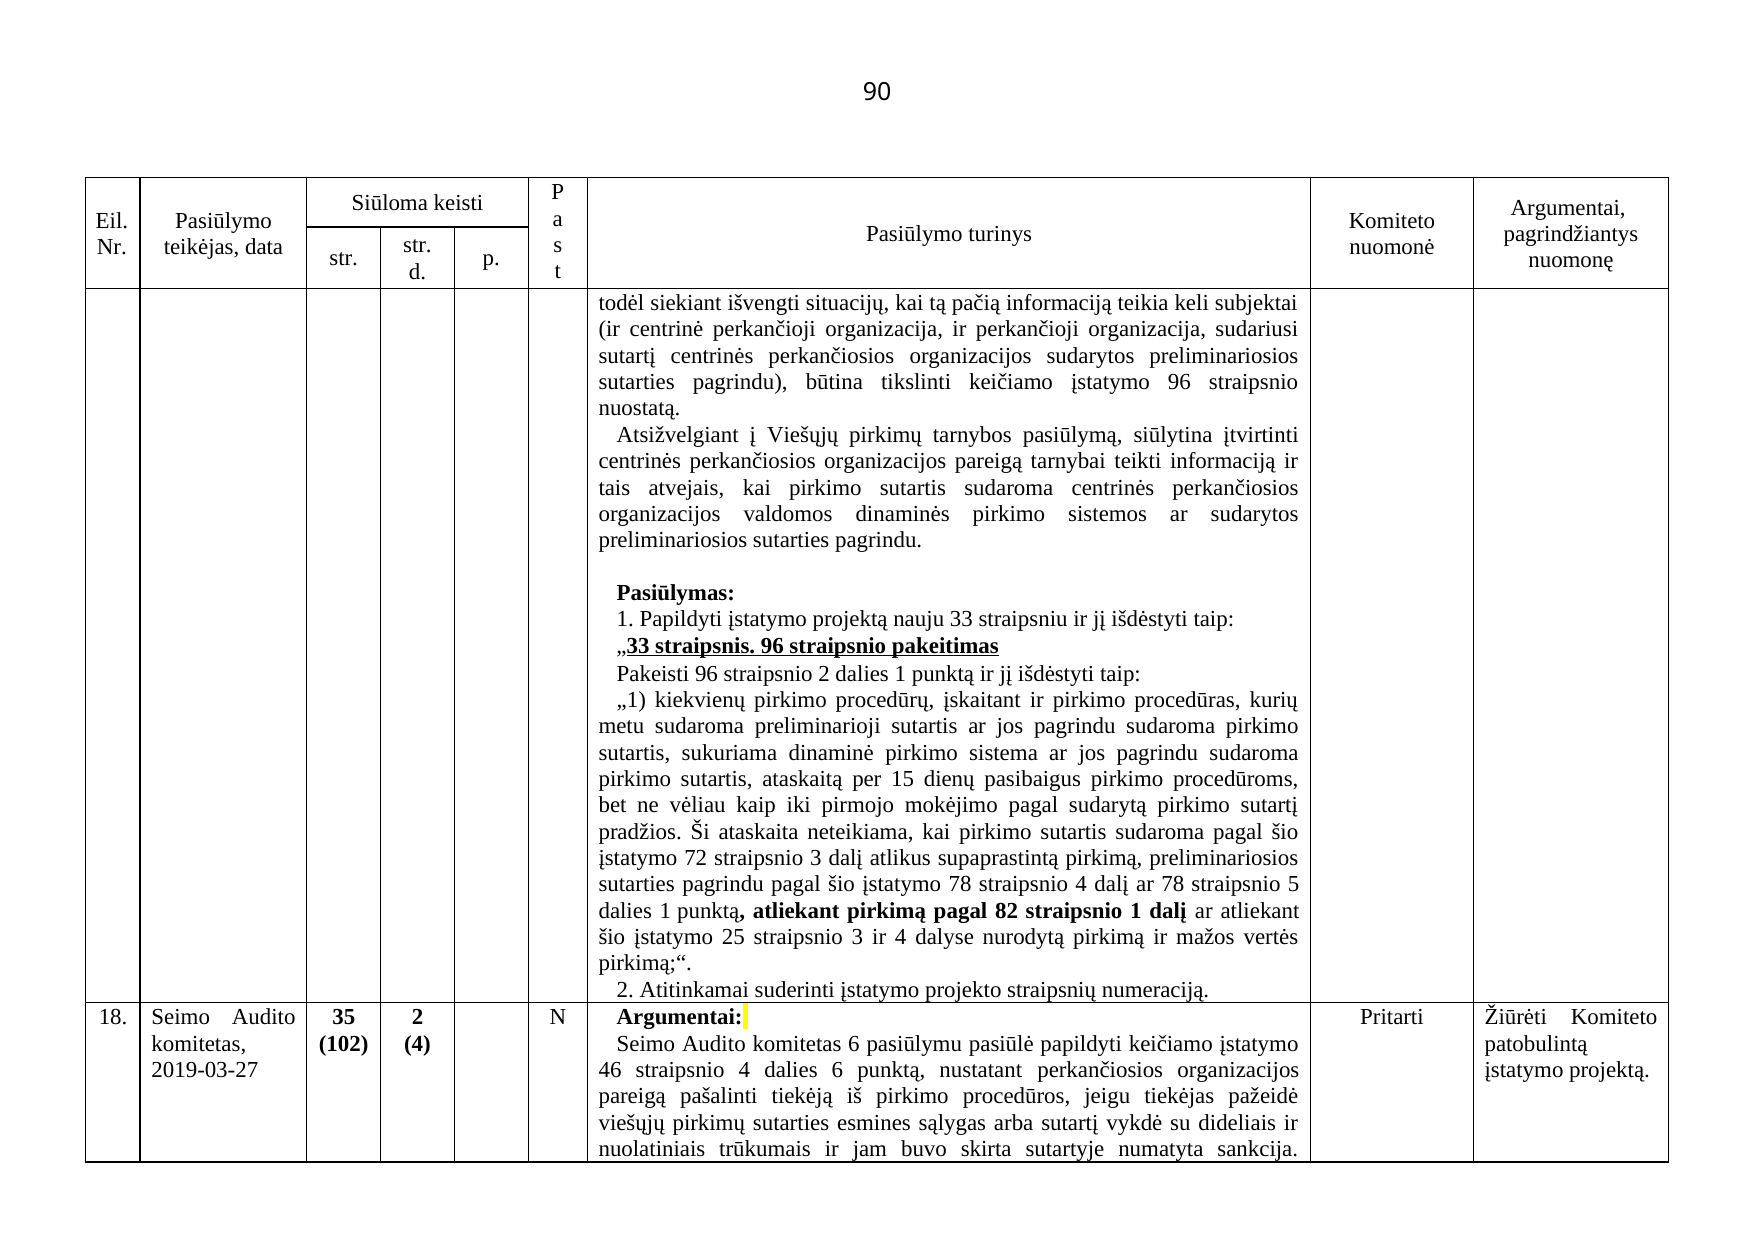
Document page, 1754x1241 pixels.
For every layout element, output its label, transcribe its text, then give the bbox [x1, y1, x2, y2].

table_cell 35 (102) [307, 1003, 380, 1161]
table_cell [455, 289, 528, 1002]
table_header Pasiūlymo teikėjas, data [141, 178, 306, 288]
table_cell Pritarti [1311, 1003, 1473, 1161]
table_cell [307, 289, 380, 1002]
table_cell todėl siekiant išvengti situacijų, kai tą pačią informaciją teikia keli subjektai (ir centrinė perkančioji organizacija, ir perkančioji organizacija, sudariusi sutartį centrinės perkančiosios organizacijos sudarytos preliminariosios sutarties pagrindu), būtina tikslinti keičiamo įstatymo 96 straipsnio nuostatą. Atsižvelgiant į Viešųjų pirkimų tarnybos pasiūlymą, siūlytina įtvirtinti centrinės perkančiosios organizacijos pareigą tarnybai teikti informaciją ir tais atvejais, kai pirkimo sutartis sudaroma centrinės perkančiosios organizacijos valdomos dinaminės pirkimo sistemos ar sudarytos preliminariosios sutarties pagrindu. Pasiūlymas: 1. Papildyti įstatymo projektą nauju 33 straipsniu ir jį išdėstyti taip: „33 straipsnis. 96 straipsnio pakeitimas Pakeisti 96 straipsnio 2 dalies 1 punktą ir jį išdėstyti taip: „1) kiekvienų pirkimo procedūrų, įskaitant ir pirkimo procedūras, kurių metu sudaroma preliminarioji sutartis ar jos pagrindu sudaroma pirkimo sutartis, sukuriama dinaminė pirkimo sistema ar jos pagrindu sudaroma pirkimo sutartis, ataskaitą per 15 dienų pasibaigus pirkimo procedūroms, bet ne vėliau kaip iki pirmojo mokėjimo pagal sudarytą pirkimo sutartį pradžios. Ši ataskaita neteikiama, kai pirkimo sutartis sudaroma pagal šio įstatymo 72 straipsnio 3 dalį atlikus supaprastintą pirkimą, preliminariosios sutarties pagrindu pagal šio įstatymo 78 straipsnio 4 dalį ar 78 straipsnio 5 dalies 1 punktą, atliekant pirkimą pagal 82 straipsnio 1 dalį ar atliekant šio įstatymo 25 straipsnio 3 ir 4 dalyse nurodytą pirkimą ir mažos vertės pirkimą;“. 2. Atitinkamai suderinti įstatymo projekto straipsnių numeraciją. [588, 289, 1310, 1002]
table_cell Argumentai: Seimo Audito komitetas 6 pasiūlymu pasiūlė papildyti keičiamo įstatymo 46 straipsnio 4 dalies 6 punktą, nustatant perkančiosios organizacijos pareigą pašalinti tiekėją iš pirkimo procedūros, jeigu tiekėjas pažeidė viešųjų pirkimų sutarties esmines sąlygas arba sutartį vykdė su dideliais ir nuolatiniais trūkumais ir jam buvo skirta sutartyje numatyta sankcija. [588, 1003, 1310, 1161]
table_cell [1474, 289, 1668, 1002]
table_cell N [529, 289, 587, 1002]
table_cell [381, 289, 454, 1002]
table_cell 2 (4) [381, 1003, 454, 1161]
table_header Pasiūlymo turinys [588, 178, 1310, 288]
table_cell N [529, 1003, 587, 1161]
table_cell p. [455, 228, 528, 288]
table_cell [141, 289, 306, 1002]
table_header Argumentai, pagrindžiantys nuomonę [1474, 178, 1668, 288]
table_header Pastabos [529, 178, 587, 288]
table_cell Seimo Audito komitetas, 2019-03-27 [141, 1003, 306, 1161]
table_cell Žiūrėti Komiteto patobulintą įstatymo projektą. [1474, 1003, 1668, 1161]
table_cell 18. [86, 1003, 139, 1161]
table_header Siūloma keisti [307, 178, 528, 226]
table_header Komiteto nuomonė [1311, 178, 1473, 288]
table_header Eil. Nr. [86, 178, 139, 288]
table_cell [1311, 289, 1473, 1002]
table_cell str. d. [381, 228, 454, 288]
table_cell [455, 1003, 528, 1161]
table_cell [86, 289, 139, 1002]
table_cell str. [307, 228, 380, 288]
